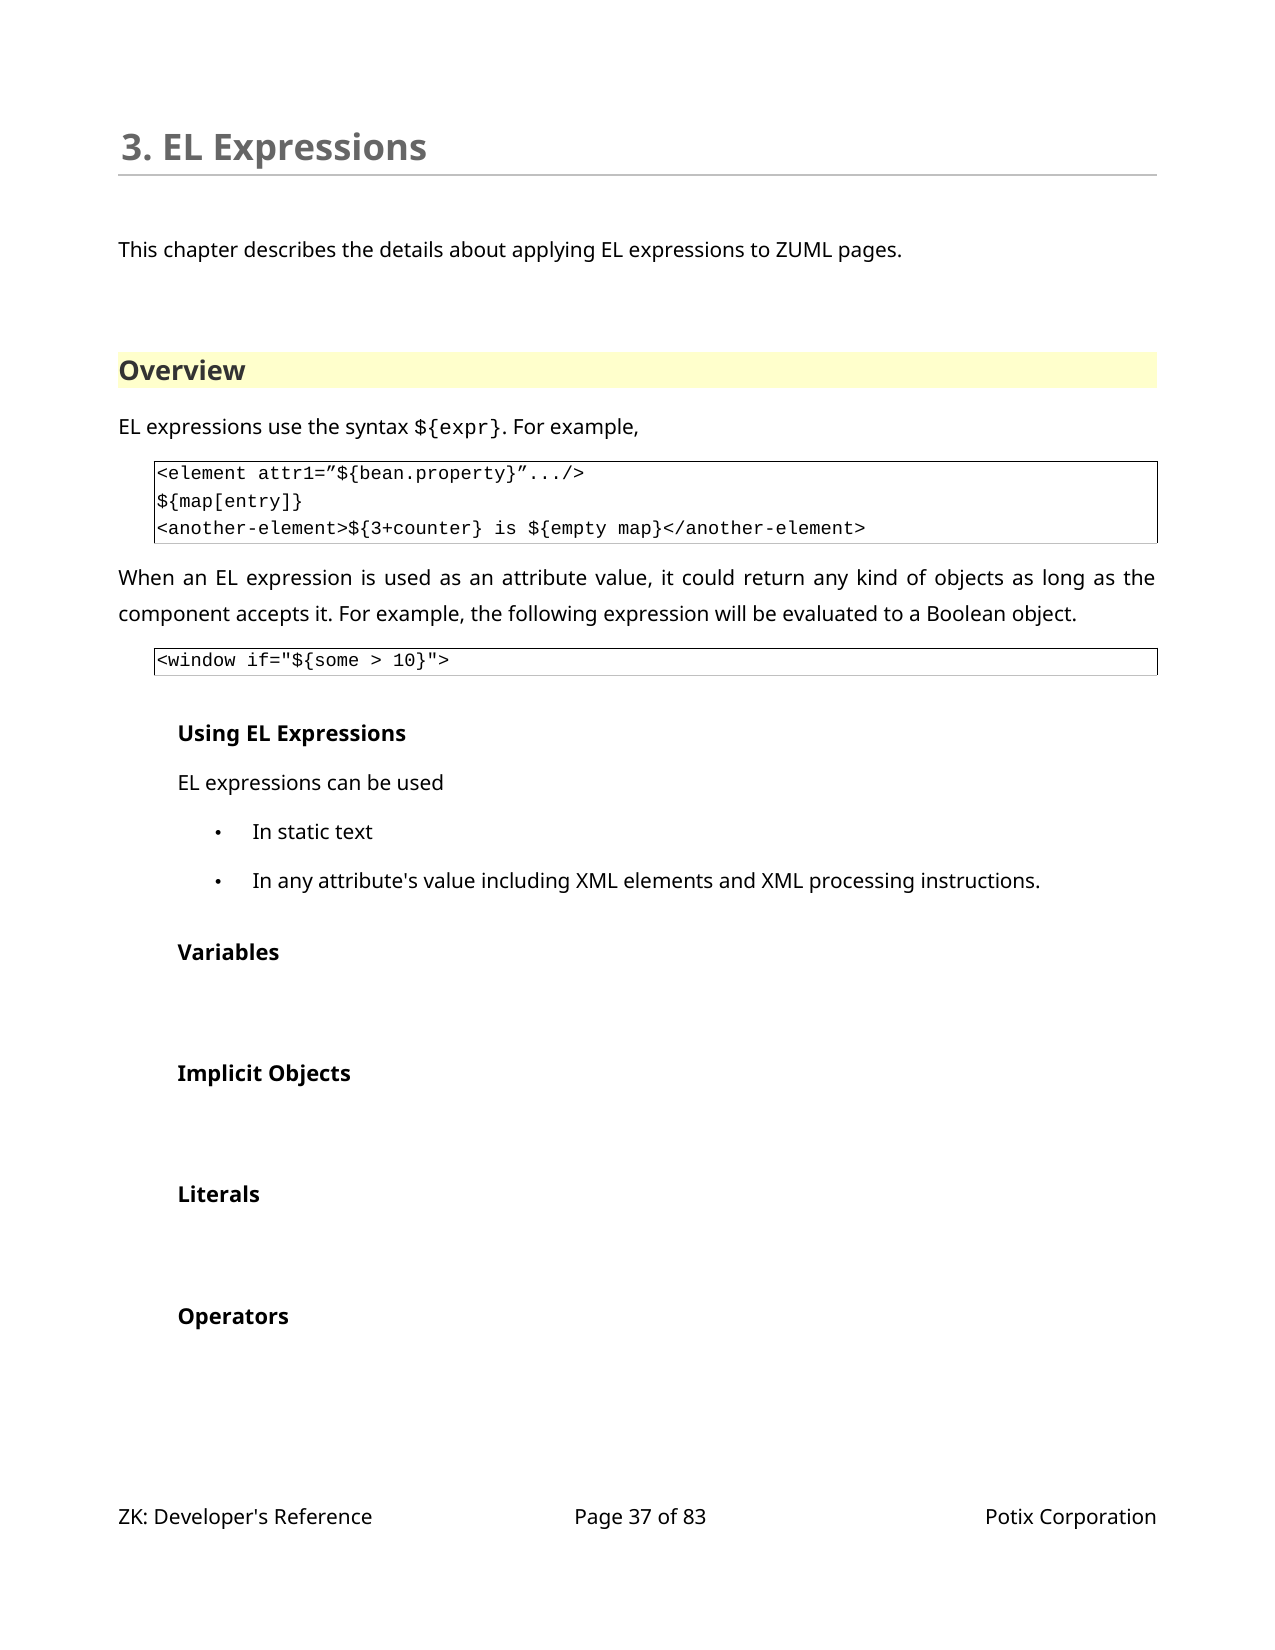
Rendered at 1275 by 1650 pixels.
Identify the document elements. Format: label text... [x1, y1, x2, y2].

subtitle Variables [177, 936, 1157, 966]
subtitle 3. EL Expressions [118, 118, 1157, 174]
list In static text [215, 817, 1157, 845]
text This chapter describes the details about applying EL expressions to ZUML pages. [118, 235, 1157, 263]
text <another-element>${3+counter} is ${empty map}</another-element> [155, 516, 1157, 543]
subtitle Using EL Expressions [177, 717, 1157, 747]
subtitle Implicit Objects [177, 1058, 1157, 1088]
subtitle Literals [177, 1179, 1157, 1209]
text When an EL expression is used as an attribute value, it could return any kind of objects as long as the component accepts it. For example, the following expression will be evaluated to a Boolean object. [118, 563, 1157, 627]
text <element attr1=”${bean.property}”.../> [155, 462, 1157, 486]
subtitle Overview [118, 352, 1157, 388]
text EL expressions can be used [177, 768, 1157, 796]
text ${map[entry]} [155, 488, 1157, 513]
list In any attribute's value including XML elements and XML processing instructions. [215, 866, 1157, 894]
text <window if="${some > 10}"> [155, 649, 1157, 675]
text EL expressions use the syntax ${expr}. For example, [118, 412, 1157, 441]
subtitle Operators [177, 1301, 1157, 1331]
